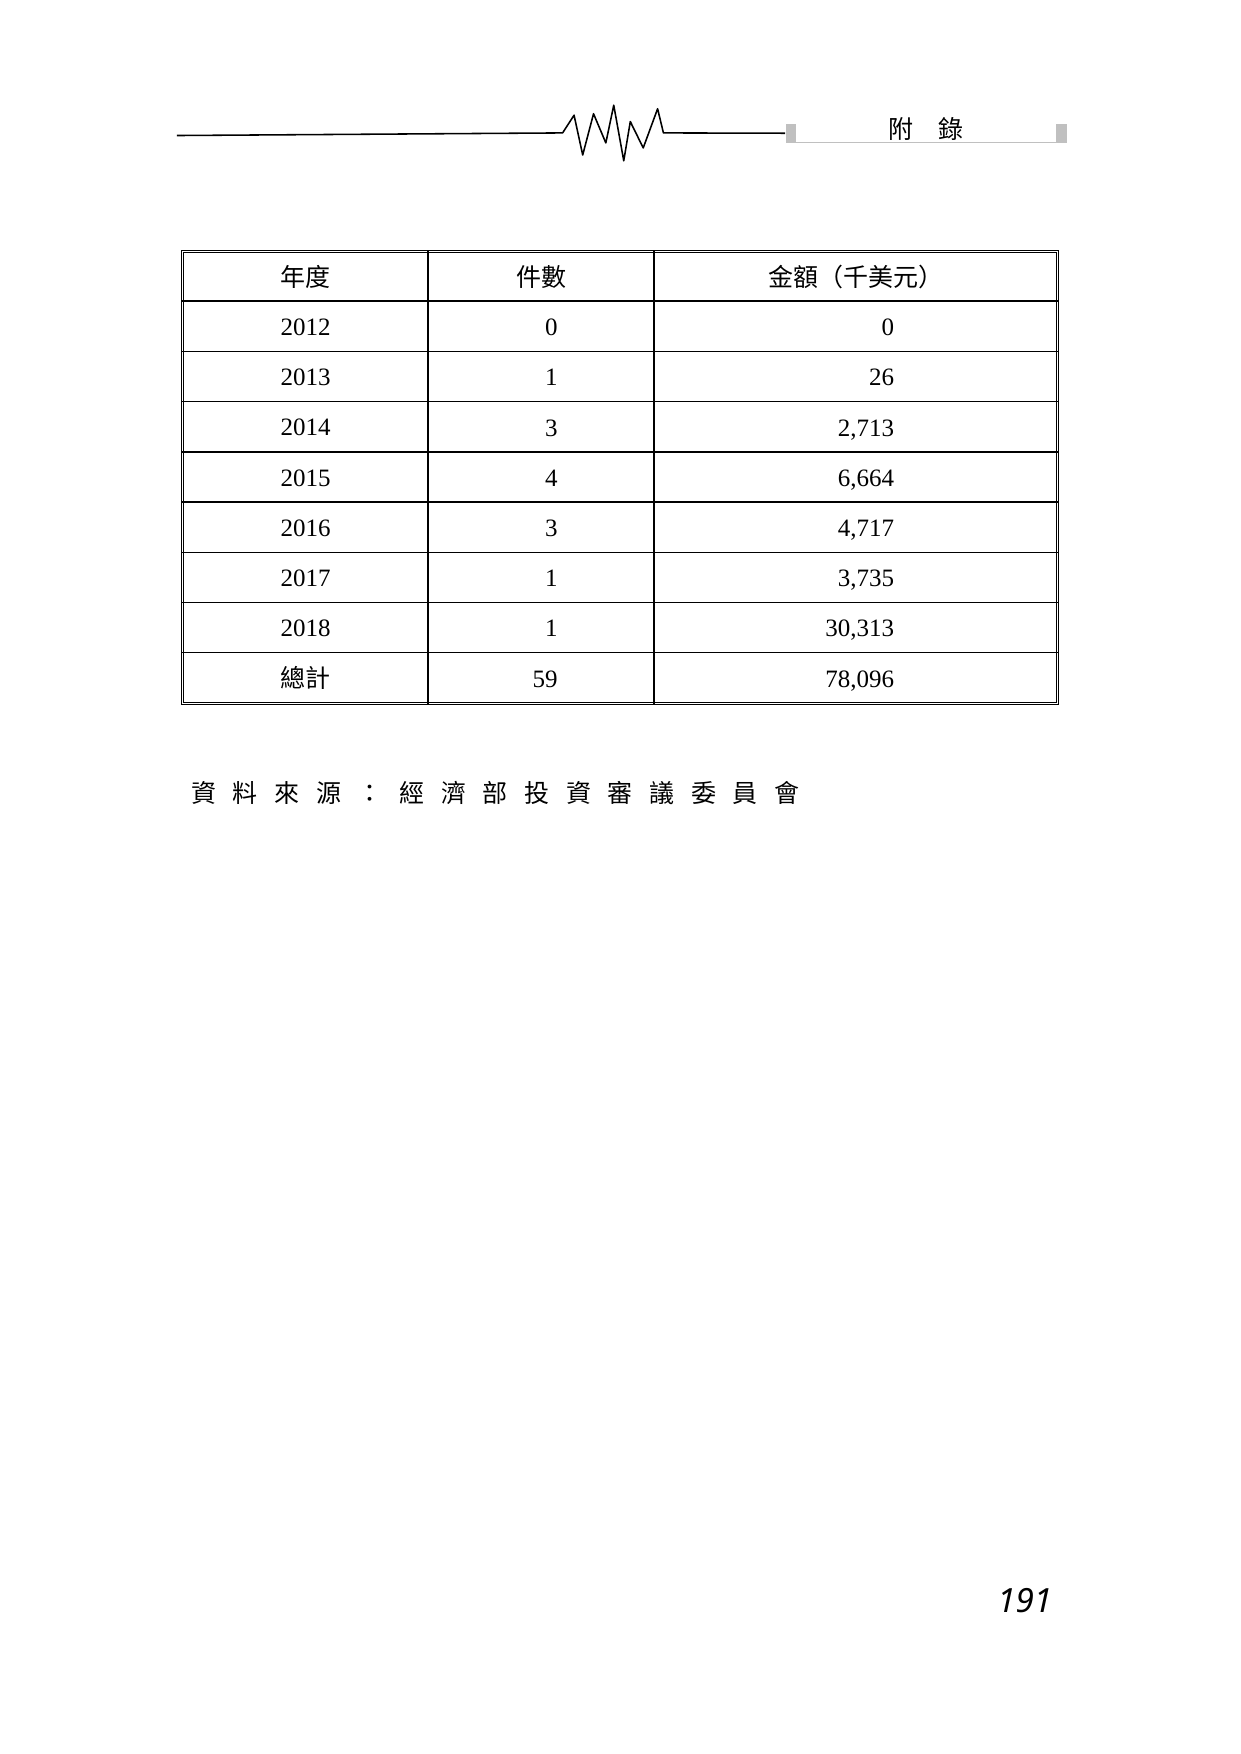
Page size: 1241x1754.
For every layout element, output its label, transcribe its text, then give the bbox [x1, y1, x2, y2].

table_cell 2018 [184, 603, 427, 652]
table_header 金額（千美元） [655, 253, 1056, 300]
table_cell 總計 [184, 653, 427, 702]
table_cell 3 [429, 402, 653, 451]
table_cell 2013 [184, 352, 427, 401]
table_header 件數 [429, 253, 653, 300]
table_cell 3,735 [655, 553, 1056, 602]
table_cell 2015 [184, 453, 427, 501]
table_cell 1 [429, 553, 653, 602]
text 資料來源：經濟部投資審議委員會 [183, 750, 1058, 813]
table_cell 6,664 [655, 453, 1056, 501]
table_cell 2012 [184, 302, 427, 351]
table_cell 3 [429, 503, 653, 551]
table_cell 0 [655, 302, 1056, 351]
table_cell 1 [429, 352, 653, 401]
table_cell 59 [429, 653, 653, 702]
table_cell 0 [429, 302, 653, 351]
table_cell 4 [429, 453, 653, 501]
table_cell 78,096 [655, 653, 1056, 702]
table_cell 2,713 [655, 402, 1056, 451]
table_header 年度 [184, 253, 427, 300]
table_cell 2014 [184, 402, 427, 451]
table_cell 1 [429, 603, 653, 652]
table_cell 4,717 [655, 503, 1056, 551]
table_cell 2017 [184, 553, 427, 602]
table_cell 30,313 [655, 603, 1056, 652]
table_cell 2016 [184, 503, 427, 551]
table_cell 26 [655, 352, 1056, 401]
